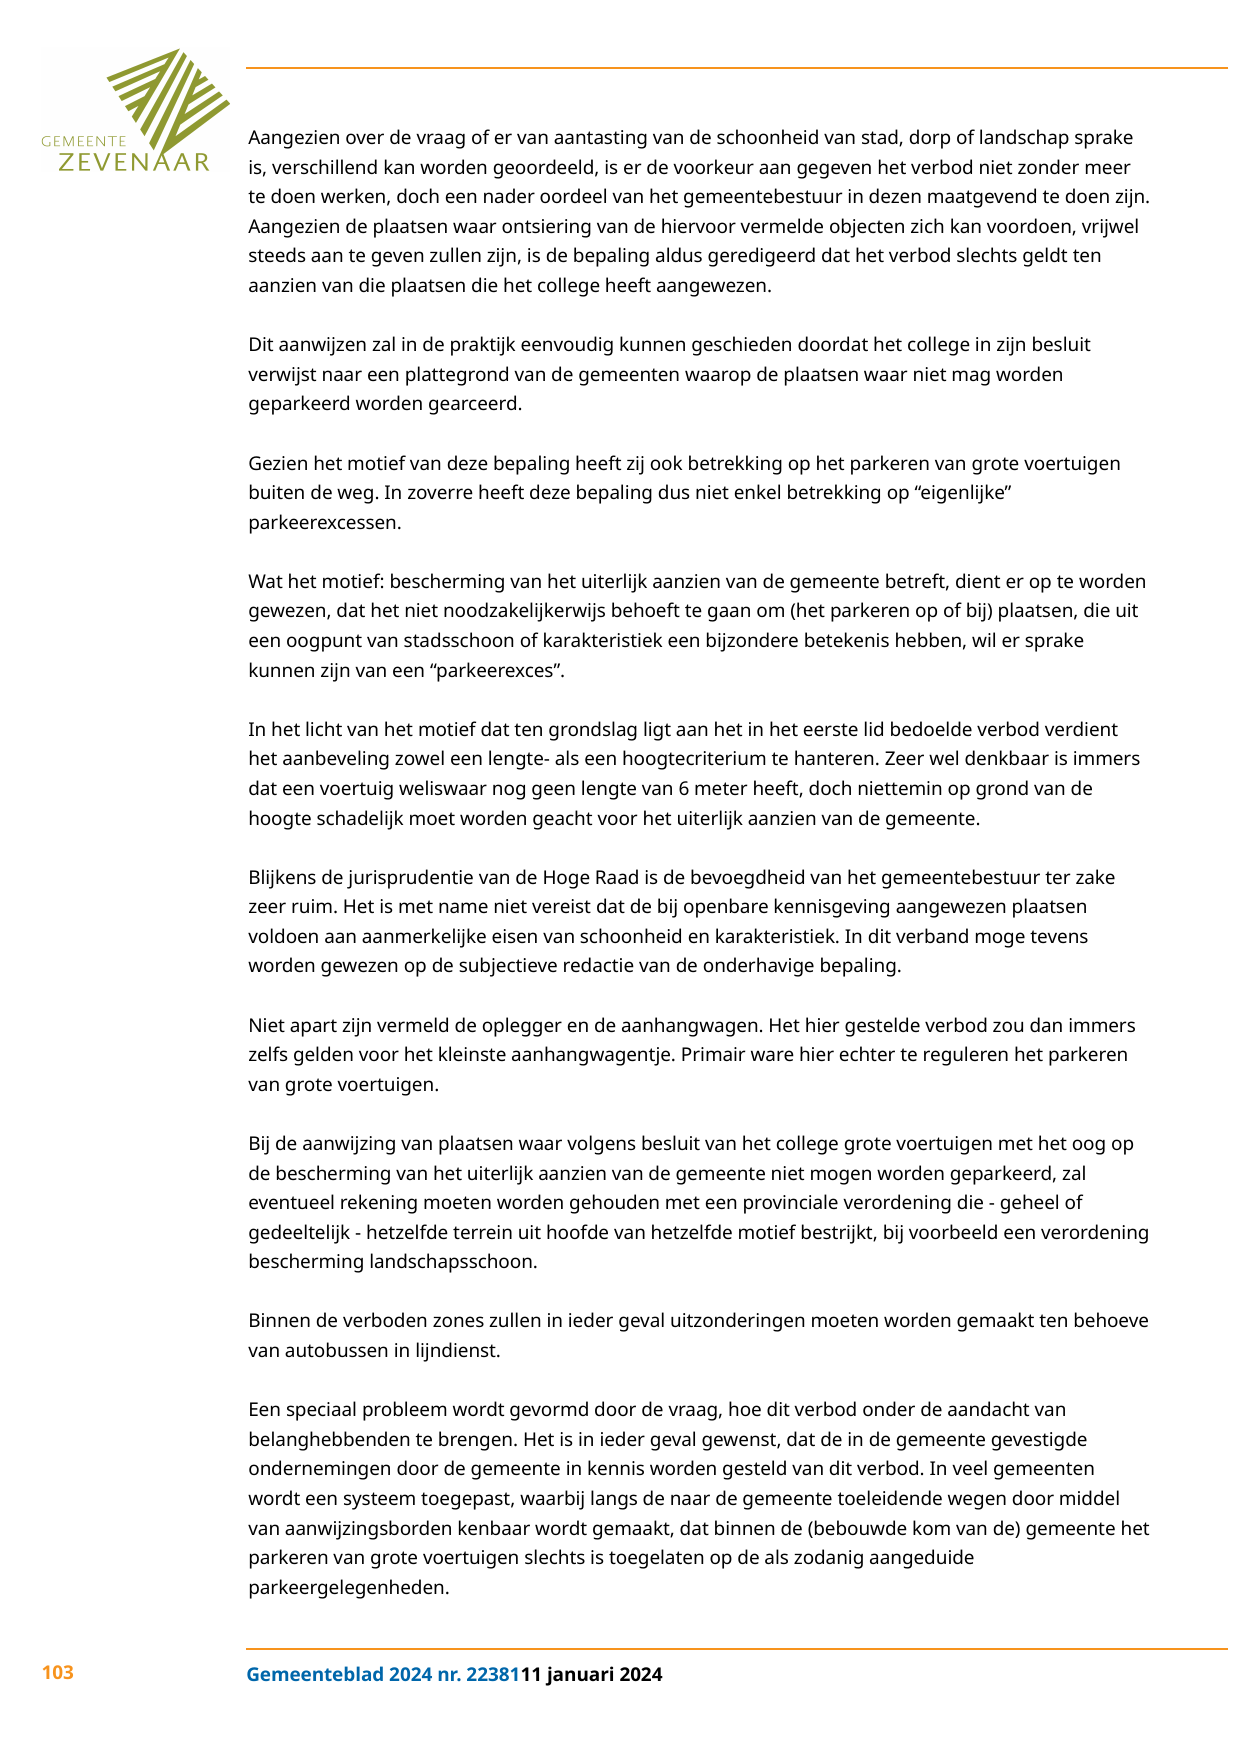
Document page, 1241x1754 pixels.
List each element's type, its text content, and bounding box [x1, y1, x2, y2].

text Dit aanwijzen zal in de praktijk eenvoudig kunnen geschieden doordat het college in zijn besluit verwijst naar een plattegrond van de gemeenten waarop de plaatsen waar niet mag worden geparkeerd worden gearceerd. [248, 331, 1152, 416]
picture [41, 47, 231, 172]
text Een speciaal probleem wordt gevormd door de vraag, hoe dit verbod onder de aandacht van belanghebbenden te brengen. Het is in ieder geval gewenst, dat de in de gemeente gevestigde ondernemingen door de gemeente in kennis worden gesteld van dit verbod. In veel gemeenten wordt een systeem toegepast, waarbij langs de naar de gemeente toeleidende wegen door middel van aanwijzingsborden kenbaar wordt gemaakt, dat binnen de (bebouwde kom van de) gemeente het parkeren van grote voertuigen slechts is toegelaten op de als zodanig aangeduide parkeergelegenheden. [248, 1396, 1152, 1600]
text In het licht van het motief dat ten grondslag ligt aan het in het eerste lid bedoelde verbod verdient het aanbeveling zowel een lengte- als een hoogtecriterium te hanteren. Zeer wel denkbaar is immers dat een voertuig weliswaar nog geen lengte van 6 meter heeft, doch niettemin op grond van de hoogte schadelijk moet worden geacht voor het uiterlijk aanzien van de gemeente. [248, 716, 1152, 831]
text Aangezien over de vraag of er van aantasting van de schoonheid van stad, dorp of landschap sprake is, verschillend kan worden geoordeeld, is er de voorkeur aan gegeven het verbod niet zonder meer te doen werken, doch een nader oordeel van het gemeentebestuur in dezen maatgevend te doen zijn. Aangezien de plaatsen waar ontsiering van de hiervoor vermelde objecten zich kan voordoen, vrijwel steeds aan te geven zullen zijn, is de bepaling aldus geredigeerd dat het verbod slechts geldt ten aanzien van die plaatsen die het college heeft aangewezen. [248, 124, 1152, 298]
text Gezien het motief van deze bepaling heeft zij ook betrekking op het parkeren van grote voertuigen buiten de weg. In zoverre heeft deze bepaling dus niet enkel betrekking op “eigenlijke” parkeerexcessen. [248, 450, 1152, 535]
text Binnen de verboden zones zullen in ieder geval uitzonderingen moeten worden gemaakt ten behoeve van autobussen in lijndienst. [248, 1308, 1152, 1363]
text Bij de aanwijzing van plaatsen waar volgens besluit van het college grote voertuigen met het oog op de bescherming van het uiterlijk aanzien van de gemeente niet mogen worden geparkeerd, zal eventueel rekening moeten worden gehouden met een provinciale verordening die - geheel of gedeeltelijk - hetzelfde terrein uit hoofde van hetzelfde motief bestrijkt, bij voorbeeld een verordening bescherming landschapsschoon. [248, 1130, 1152, 1274]
text Wat het motief: bescherming van het uiterlijk aanzien van de gemeente betreft, dient er op te worden gewezen, dat het niet noodzakelijkerwijs behoeft te gaan om (het parkeren op of bij) plaatsen, die uit een oogpunt van stadsschoon of karakteristiek een bijzondere betekenis hebben, wil er sprake kunnen zijn van een “parkeerexces”. [248, 568, 1152, 683]
text Blijkens de jurisprudentie van de Hoge Raad is de bevoegdheid van het gemeentebestuur ter zake zeer ruim. Het is met name niet vereist dat de bij openbare kennisgeving aangewezen plaatsen voldoen aan aanmerkelijke eisen van schoonheid en karakteristiek. In dit verband moge tevens worden gewezen op de subjectieve redactie van de onderhavige bepaling. [248, 864, 1152, 978]
text Niet apart zijn vermeld de oplegger en de aanhangwagen. Het hier gestelde verbod zou dan immers zelfs gelden voor het kleinste aanhangwagentje. Primair ware hier echter te reguleren het parkeren van grote voertuigen. [248, 1012, 1152, 1097]
